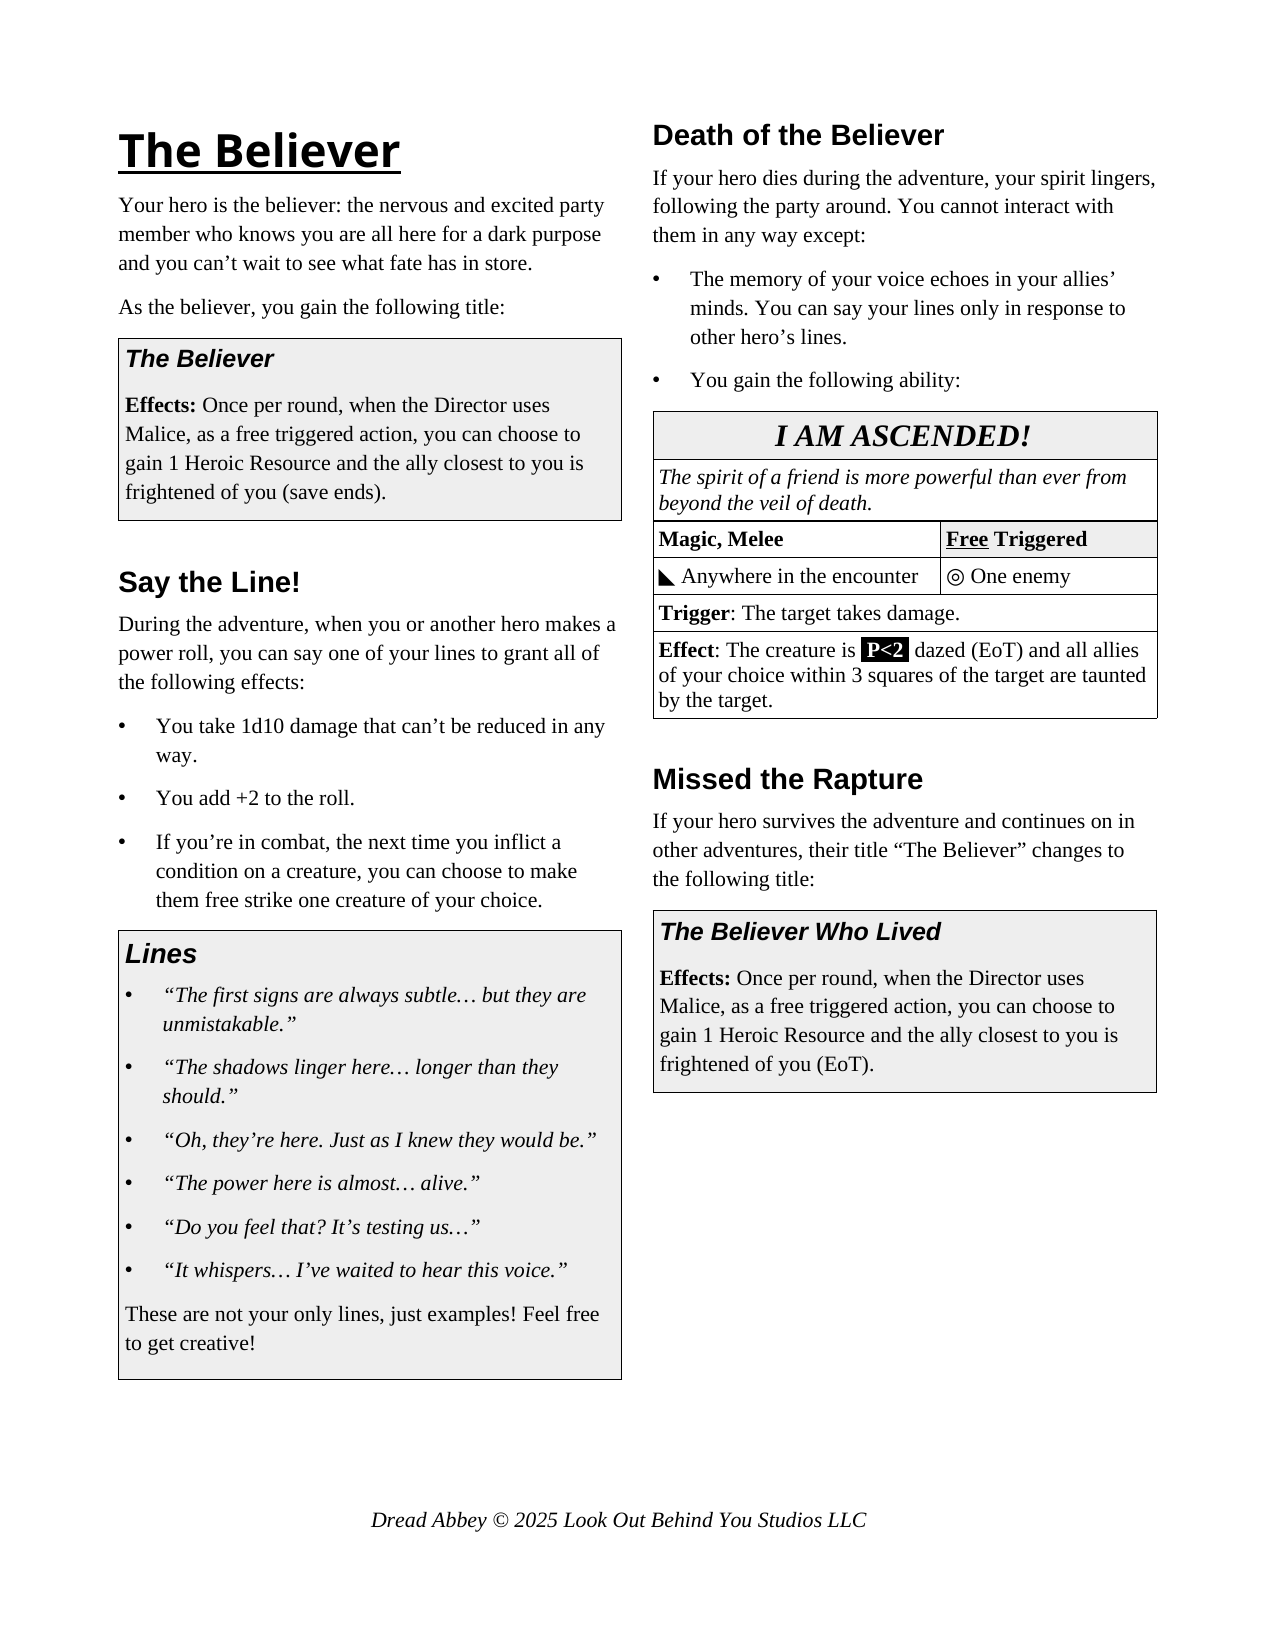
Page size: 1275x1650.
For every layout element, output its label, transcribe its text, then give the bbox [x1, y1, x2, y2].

table_header Free Triggered [941, 522, 1157, 557]
subtitle Death of the Believer [652, 118, 1157, 152]
table_cell Effect: The creature is P<2 dazed (EoT) and all allies of your choice within 3 squares of the target are taunted by the target. [654, 632, 1157, 718]
text If your hero survives the adventure and continues on in other adventures, their title “The Believer” changes to the following title: [652, 808, 1157, 891]
text If your hero dies during the adventure, your spirit lingers, following the party around. You cannot interact with them in any way except: [652, 164, 1157, 248]
text Your hero is the believer: the nervous and excited party member who knows you are all here for a dark purpose and you can’t wait to see what fate has in store. [118, 192, 622, 276]
table_header I AM ASCENDED! [654, 412, 1157, 459]
table_header The Believer Who Lived Effects: Once per round, when the Director uses Malice, as a free triggered action, you can choose to gain 1 Heroic Resource and the ally closest to you is frightened of you (EoT). [654, 911, 1156, 1092]
list You gain the following ability: [652, 367, 1157, 393]
subtitle Say the Line! [118, 565, 622, 598]
subtitle The Believer [118, 118, 622, 181]
list The memory of your voice echoes in your allies’ minds. You can say your lines only in response to other hero’s lines. [652, 266, 1157, 349]
text As the believer, you gain the following title: [118, 294, 622, 319]
text During the adventure, when you or another hero makes a power roll, you can say one of your lines to grant all of the following effects: [118, 611, 622, 694]
subtitle Missed the Rapture [652, 762, 1157, 796]
list You add +2 to the roll. [118, 785, 622, 810]
list If you’re in combat, the next time you inflict a condition on a creature, you can choose to make them free strike one creature of your choice. [118, 829, 622, 912]
table_cell ◣ Anywhere in the encounter [654, 558, 940, 594]
table_header Magic, Melee [654, 522, 940, 557]
table_cell ◎ One enemy [941, 558, 1157, 594]
list You take 1d10 damage that can’t be reduced in any way. [118, 713, 622, 767]
table_header The Believer Effects: Once per round, when the Director uses Malice, as a free triggered action, you can choose to gain 1 Heroic Resource and the ally closest to you is frightened of you (save ends). [119, 339, 621, 520]
table_cell The spirit of a friend is more powerful than ever from beyond the veil of death. [654, 460, 1157, 520]
table_header Trigger: The target takes damage. [654, 595, 1157, 631]
table_header Lines “The first signs are always subtle… but they are unmistakable.” “The shadows linger here… longer than they should.” “Oh, they’re here. Just as I knew they would be.” “The power here is almost… alive.” “Do you feel that? It’s testing us…” “It whispers… I’ve waited to hear this voice.” These are not your only lines, just examples! Feel free to get creative! [119, 931, 621, 1379]
